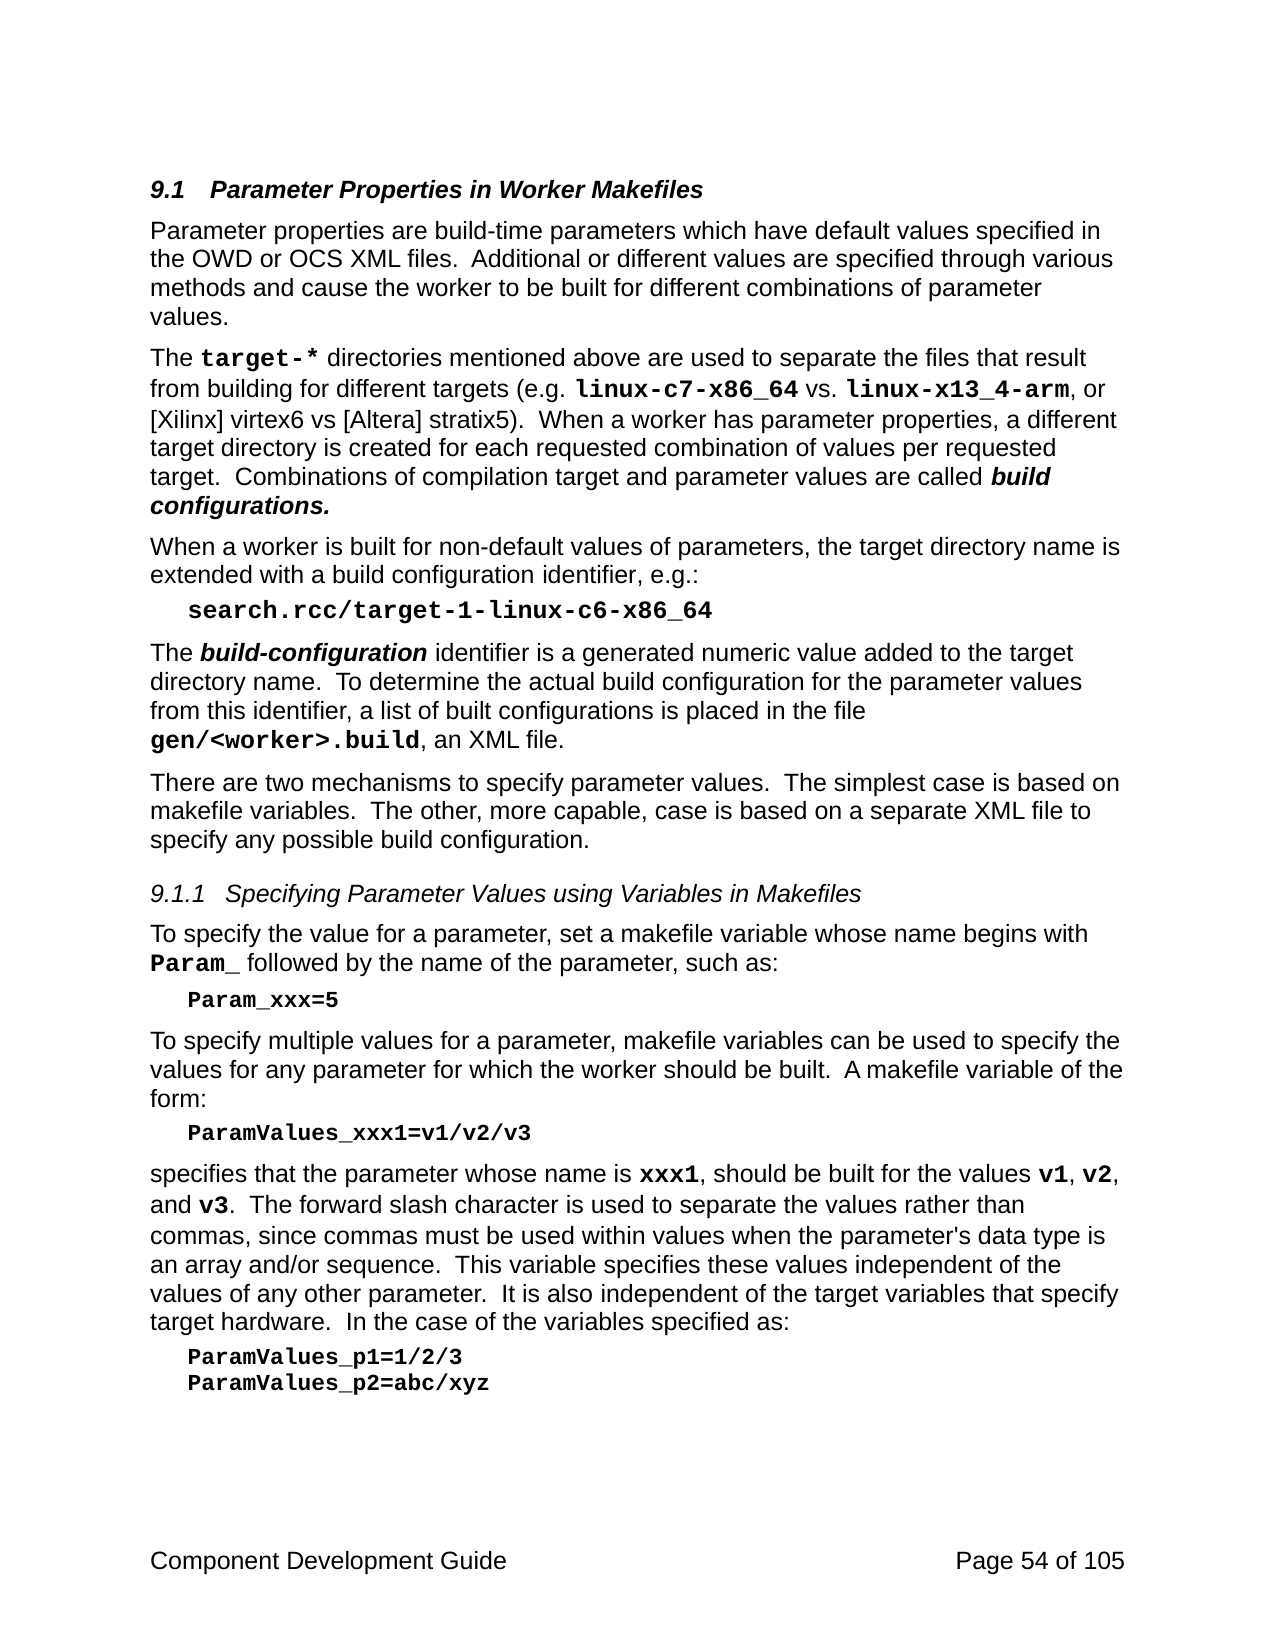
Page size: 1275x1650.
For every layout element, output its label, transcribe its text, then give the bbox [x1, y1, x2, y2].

text Param_xxx=5 [187, 988, 1125, 1014]
text ParamValues_xxx1=v1/v2/v3 [187, 1121, 1125, 1147]
text There are two mechanisms to specify parameter values. The simplest case is based on makefile variables. The other, more capable, case is based on a separate XML file to specify any possible build configuration. [150, 767, 1125, 854]
text specifies that the parameter whose name is xxx1, should be built for the values v1, v2, and v3. The forward slash character is used to separate the values rather than commas, since commas must be used within values when the parameter's data type is an array and/or sequence. This variable specifies these values independent of the values of any other parameter. It is also independent of the target variables that specify target hardware. In the case of the variables specified as: [150, 1159, 1125, 1336]
subtitle Specifying Parameter Values using Variables in Makefiles [150, 879, 1125, 907]
text To specify the value for a parameter, set a makefile variable whose name begins with Param_ followed by the name of the parameter, such as: [150, 919, 1125, 979]
text search.rcc/target-1-linux-c6-x86_64 [187, 598, 1125, 626]
subtitle Parameter Properties in Worker Makefiles [150, 175, 1125, 204]
text Parameter properties are build-time parameters which have default values specified in the OWD or OCS XML files. Additional or different values are specified through various methods and cause the worker to be built for different combinations of parameter values. [150, 216, 1125, 331]
text When a worker is built for non-default values of parameters, the target directory name is extended with a build configuration identifier, e.g.: [150, 532, 1125, 589]
text The build-configuration identifier is a generated numeric value added to the target directory name. To determine the actual build configuration for the parameter values from this identifier, a list of built configurations is placed in the file gen/<worker>.build, an XML file. [150, 638, 1125, 756]
text ParamValues_p1=1/2/3 ParamValues_p2=abc/xyz [187, 1345, 1125, 1397]
text To specify multiple values for a parameter, makefile variables can be used to specify the values for any parameter for which the worker should be built. A makefile variable of the form: [150, 1026, 1125, 1112]
text The target-* directories mentioned above are used to separate the files that result from building for different targets (e.g. linux-c7-x86_64 vs. linux-x13_4-arm, or [Xilinx] virtex6 vs [Altera] stratix5). When a worker has parameter properties, a different target directory is created for each requested combination of values per requested target. Combinations of compilation target and parameter values are called build configurations. [150, 343, 1125, 519]
